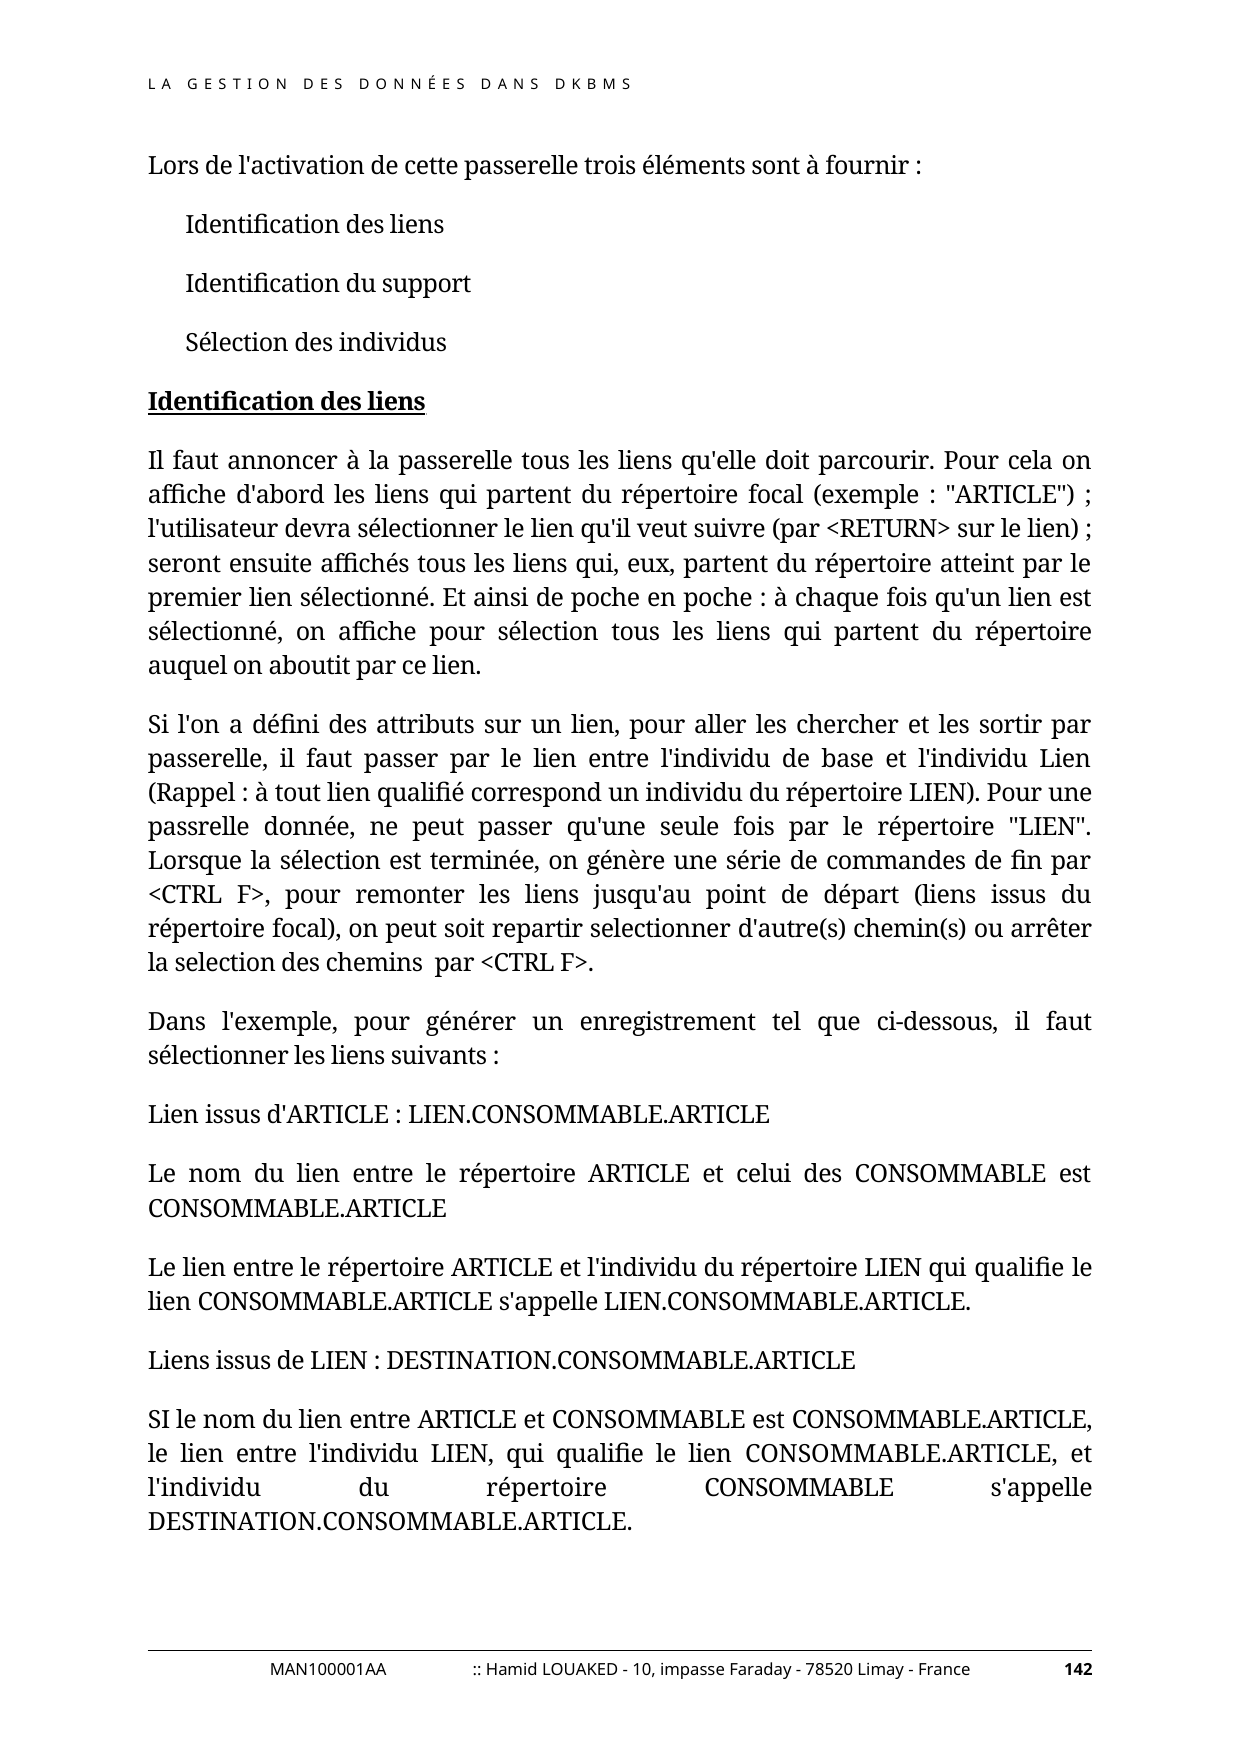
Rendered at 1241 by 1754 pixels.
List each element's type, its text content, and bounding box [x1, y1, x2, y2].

list Identification du support [185, 266, 1092, 300]
text Lien issus d'ARTICLE : LIEN.CONSOMMABLE.ARTICLE [148, 1097, 1092, 1131]
text SI le nom du lien entre ARTICLE et CONSOMMABLE est CONSOMMABLE.ARTICLE, le lien entre l'individu LIEN, qui qualifie le lien CONSOMMABLE.ARTICLE, et l'individu du répertoire CONSOMMABLE s'appelle DESTINATION.CONSOMMABLE.ARTICLE. [148, 1401, 1092, 1538]
text Le lien entre le répertoire ARTICLE et l'individu du répertoire LIEN qui qualifie le lien CONSOMMABLE.ARTICLE s'appelle LIEN.CONSOMMABLE.ARTICLE. [148, 1249, 1092, 1317]
list Sélection des individus [185, 325, 1092, 359]
text Liens issus de LIEN : DESTINATION.CONSOMMABLE.ARTICLE [148, 1342, 1092, 1376]
text Le nom du lien entre le répertoire ARTICLE et celui des CONSOMMABLE est CONSOMMABLE.ARTICLE [148, 1156, 1092, 1224]
text Il faut annoncer à la passerelle tous les liens qu'elle doit parcourir. Pour cela on affiche d'abord les liens qui partent du répertoire focal (exemple : "ARTICLE") ; l'utilisateur devra sélectionner le lien qu'il veut suivre (par <RETURN> sur le lien) ; seront ensuite affichés tous les liens qui, eux, partent du répertoire atteint par le premier lien sélectionné. Et ainsi de poche en poche : à chaque fois qu'un lien est sélectionné, on affiche pour sélection tous les liens qui partent du répertoire auquel on aboutit par ce lien. [148, 443, 1092, 681]
list Identification des liens [185, 207, 1092, 241]
text Si l'on a défini des attributs sur un lien, pour aller les chercher et les sortir par passerelle, il faut passer par le lien entre l'individu de base et l'individu Lien (Rappel : à tout lien qualifié correspond un individu du répertoire LIEN). Pour une passrelle donnée, ne peut passer qu'une seule fois par le répertoire "LIEN". Lorsque la sélection est terminée, on génère une série de commandes de fin par <CTRL F>, pour remonter les liens jusqu'au point de départ (liens issus du répertoire focal), on peut soit repartir selectionner d'autre(s) chemin(s) ou arrêter la selection des chemins par <CTRL F>. [148, 706, 1092, 979]
text Dans l'exemple, pour générer un enregistrement tel que ci-dessous, il faut sélectionner les liens suivants : [148, 1004, 1092, 1072]
text Lors de l'activation de cette passerelle trois éléments sont à fournir : [148, 148, 1092, 182]
text Identification des liens [148, 384, 1092, 418]
